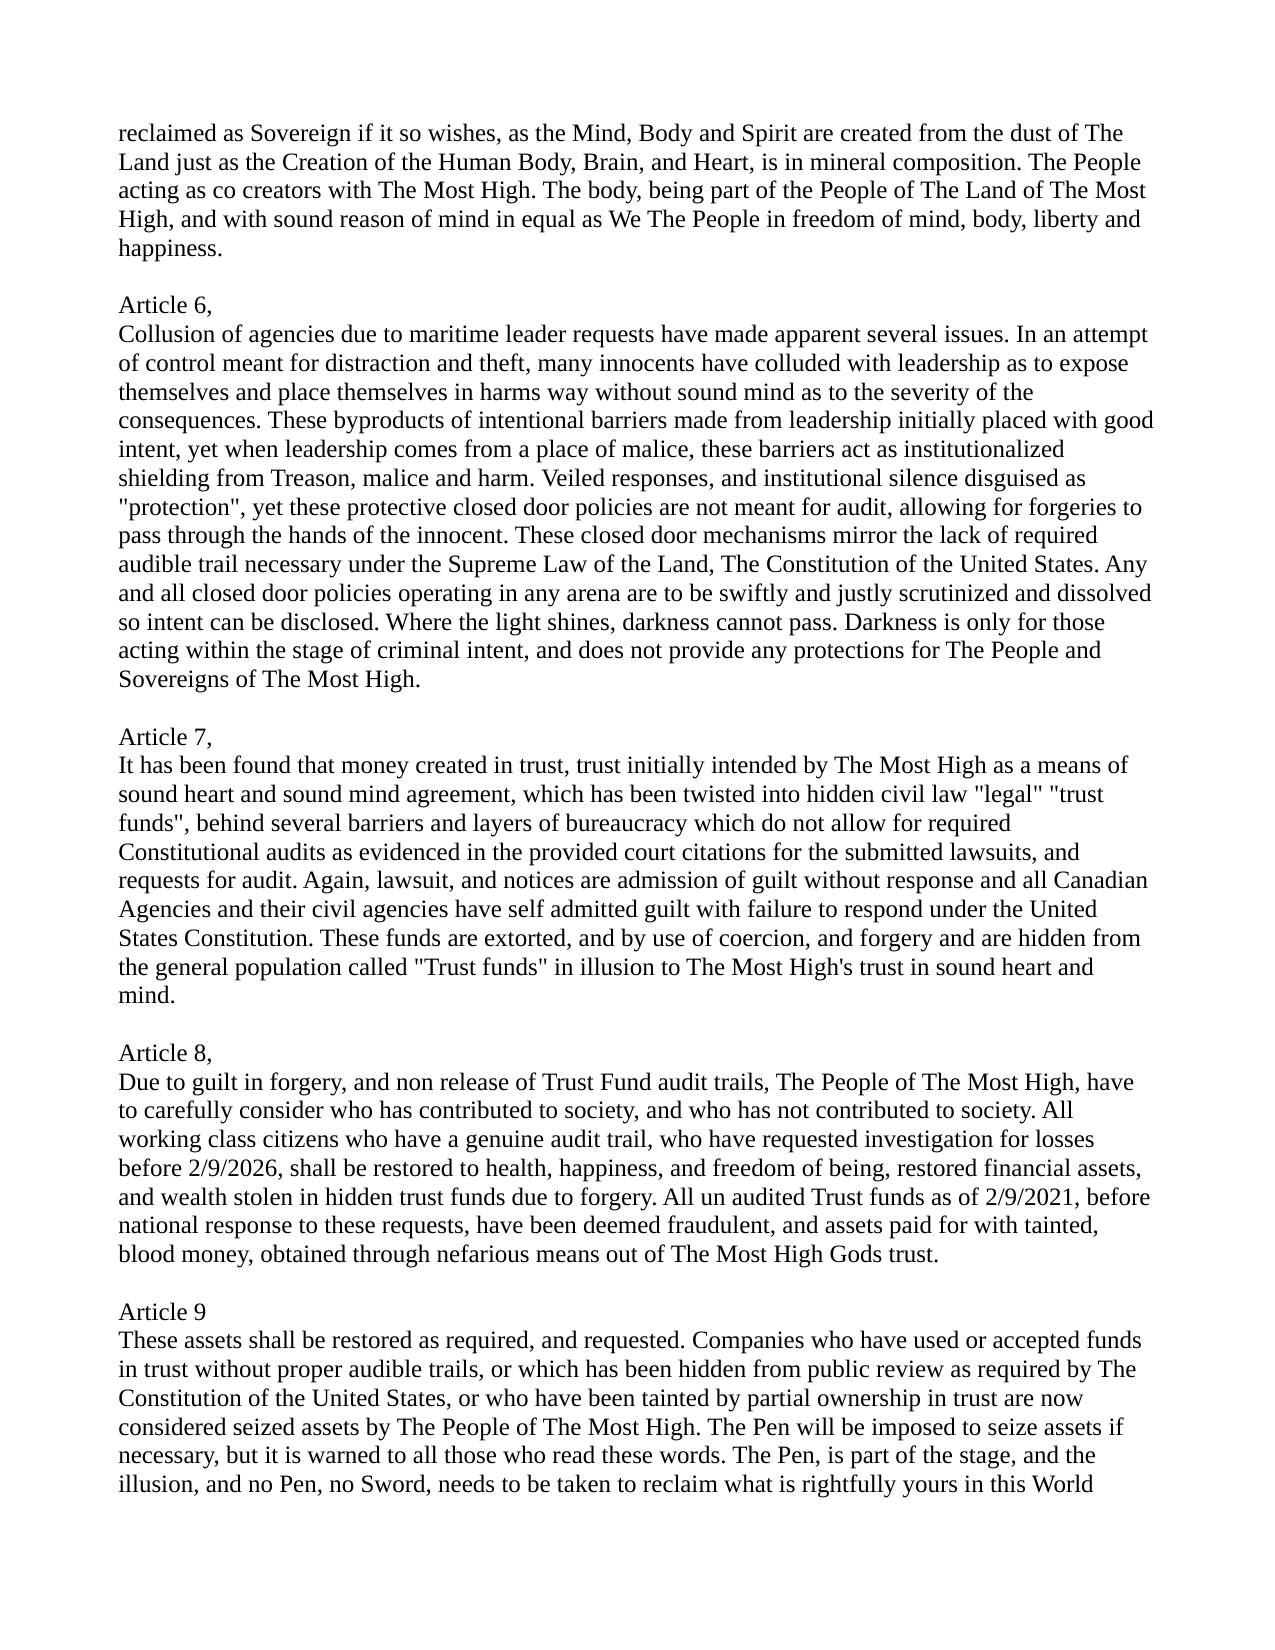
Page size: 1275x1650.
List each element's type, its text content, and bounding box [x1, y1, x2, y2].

text These assets shall be restored as required, and requested. Companies who have used or accepted funds in trust without proper audible trails, or which has been hidden from public review as required by The Constitution of the United States, or who have been tainted by partial ownership in trust are now considered seized assets by The People of The Most High. The Pen will be imposed to seize assets if necessary, but it is warned to all those who read these words. The Pen, is part of the stage, and the illusion, and no Pen, no Sword, needs to be taken to reclaim what is rightfully yours in this World [118, 1326, 1157, 1498]
text reclaimed as Sovereign if it so wishes, as the Mind, Body and Spirit are created from the dust of The Land just as the Creation of the Human Body, Brain, and Heart, is in mineral composition. The People acting as co creators with The Most High. The body, being part of the People of The Land of The Most High, and with sound reason of mind in equal as We The People in freedom of mind, body, liberty and happiness. [118, 118, 1157, 262]
text Article 7, [118, 722, 1157, 751]
text Due to guilt in forgery, and non release of Trust Fund audit trails, The People of The Most High, have to carefully consider who has contributed to society, and who has not contributed to society. All working class citizens who have a genuine audit trail, who have requested investigation for losses before 2/9/2026, shall be restored to health, happiness, and freedom of being, restored financial assets, and wealth stolen in hidden trust funds due to forgery. All un audited Trust funds as of 2/9/2021, before national response to these requests, have been deemed fraudulent, and assets paid for with tainted, blood money, obtained through nefarious means out of The Most High Gods trust. [118, 1067, 1157, 1268]
text Article 8, [118, 1038, 1157, 1067]
text Article 9 [118, 1297, 1157, 1326]
text Collusion of agencies due to maritime leader requests have made apparent several issues. In an attempt of control meant for distraction and theft, many innocents have colluded with leadership as to expose themselves and place themselves in harms way without sound mind as to the severity of the consequences. These byproducts of intentional barriers made from leadership initially placed with good intent, yet when leadership comes from a place of malice, these barriers act as institutionalized shielding from Treason, malice and harm. Veiled responses, and institutional silence disguised as "protection", yet these protective closed door policies are not meant for audit, allowing for forgeries to pass through the hands of the innocent. These closed door mechanisms mirror the lack of required audible trail necessary under the Supreme Law of the Land, The Constitution of the United States. Any and all closed door policies operating in any arena are to be swiftly and justly scrutinized and dissolved so intent can be disclosed. Where the light shines, darkness cannot pass. Darkness is only for those acting within the stage of criminal intent, and does not provide any protections for The People and Sovereigns of The Most High. [118, 319, 1157, 693]
text Article 6, [118, 291, 1157, 319]
text It has been found that money created in trust, trust initially intended by The Most High as a means of sound heart and sound mind agreement, which has been twisted into hidden civil law "legal" "trust funds", behind several barriers and layers of bureaucracy which do not allow for required Constitutional audits as evidenced in the provided court citations for the submitted lawsuits, and requests for audit. Again, lawsuit, and notices are admission of guilt without response and all Canadian Agencies and their civil agencies have self admitted guilt with failure to respond under the United States Constitution. These funds are extorted, and by use of coercion, and forgery and are hidden from the general population called "Trust funds" in illusion to The Most High's trust in sound heart and mind. [118, 751, 1157, 1009]
